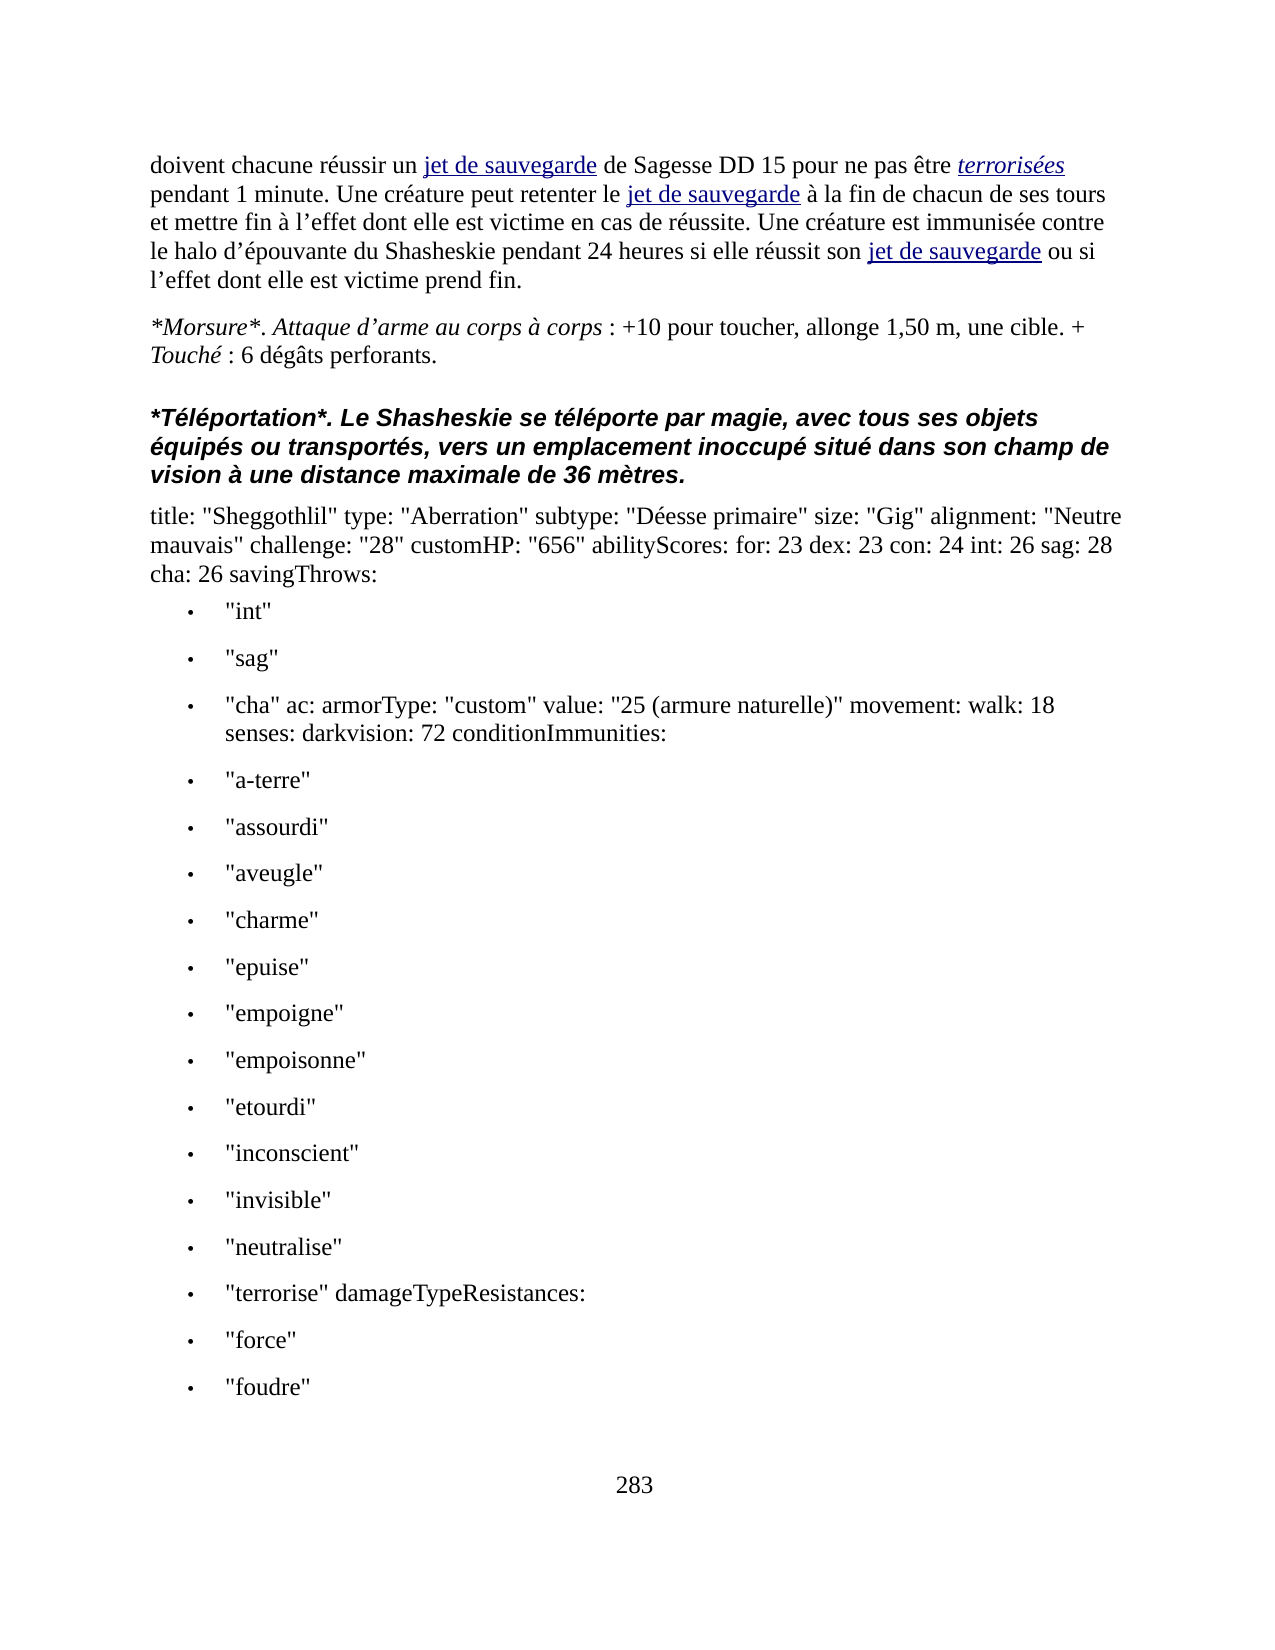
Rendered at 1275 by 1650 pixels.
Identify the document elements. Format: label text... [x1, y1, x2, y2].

list "force" [187, 1325, 1125, 1354]
subtitle *Téléportation*. Le Shasheskie se téléporte par magie, avec tous ses objets équipés ou transportés, vers un emplacement inoccupé situé dans son champ de vision à une distance maximale de 36 mètres. [150, 403, 1125, 489]
list "foudre" [187, 1372, 1125, 1401]
list "empoigne" [187, 998, 1125, 1027]
list "a-terre" [187, 765, 1125, 794]
list "empoisonne" [187, 1045, 1125, 1074]
list "cha" ac: armorType: "custom" value: "25 (armure naturelle)" movement: walk: 18 senses: darkvision: 72 conditionImmunities: [187, 690, 1125, 747]
list "assourdi" [187, 812, 1125, 841]
list "sag" [187, 643, 1125, 672]
text doivent chacune réussir un jet de sauvegarde de Sagesse DD 15 pour ne pas être terrorisées pendant 1 minute. Une créature peut retenter le jet de sauvegarde à la fin de chacun de ses tours et mettre fin à l’effet dont elle est victime en cas de réussite. Une créature est immunisée contre le halo d’épouvante du Shasheskie pendant 24 heures si elle réussit son jet de sauvegarde ou si l’effet dont elle est victime prend fin. [150, 150, 1125, 294]
list "aveugle" [187, 858, 1125, 887]
list "invisible" [187, 1185, 1125, 1214]
list "neutralise" [187, 1232, 1125, 1261]
list "int" [187, 596, 1125, 625]
list "inconscient" [187, 1138, 1125, 1167]
text *Morsure*. Attaque d’arme au corps à corps : +10 pour toucher, allonge 1,50 m, une cible. + Touché : 6 dégâts perforants. [150, 312, 1125, 369]
list "terrorise" damageTypeResistances: [187, 1278, 1125, 1307]
list "charme" [187, 905, 1125, 934]
list "epuise" [187, 952, 1125, 981]
text title: "Sheggothlil" type: "Aberration" subtype: "Déesse primaire" size: "Gig" alignment: "Neutre mauvais" challenge: "28" customHP: "656" abilityScores: for: 23 dex: 23 con: 24 int: 26 sag: 28 cha: 26 savingThrows: [150, 501, 1125, 587]
list "etourdi" [187, 1092, 1125, 1121]
